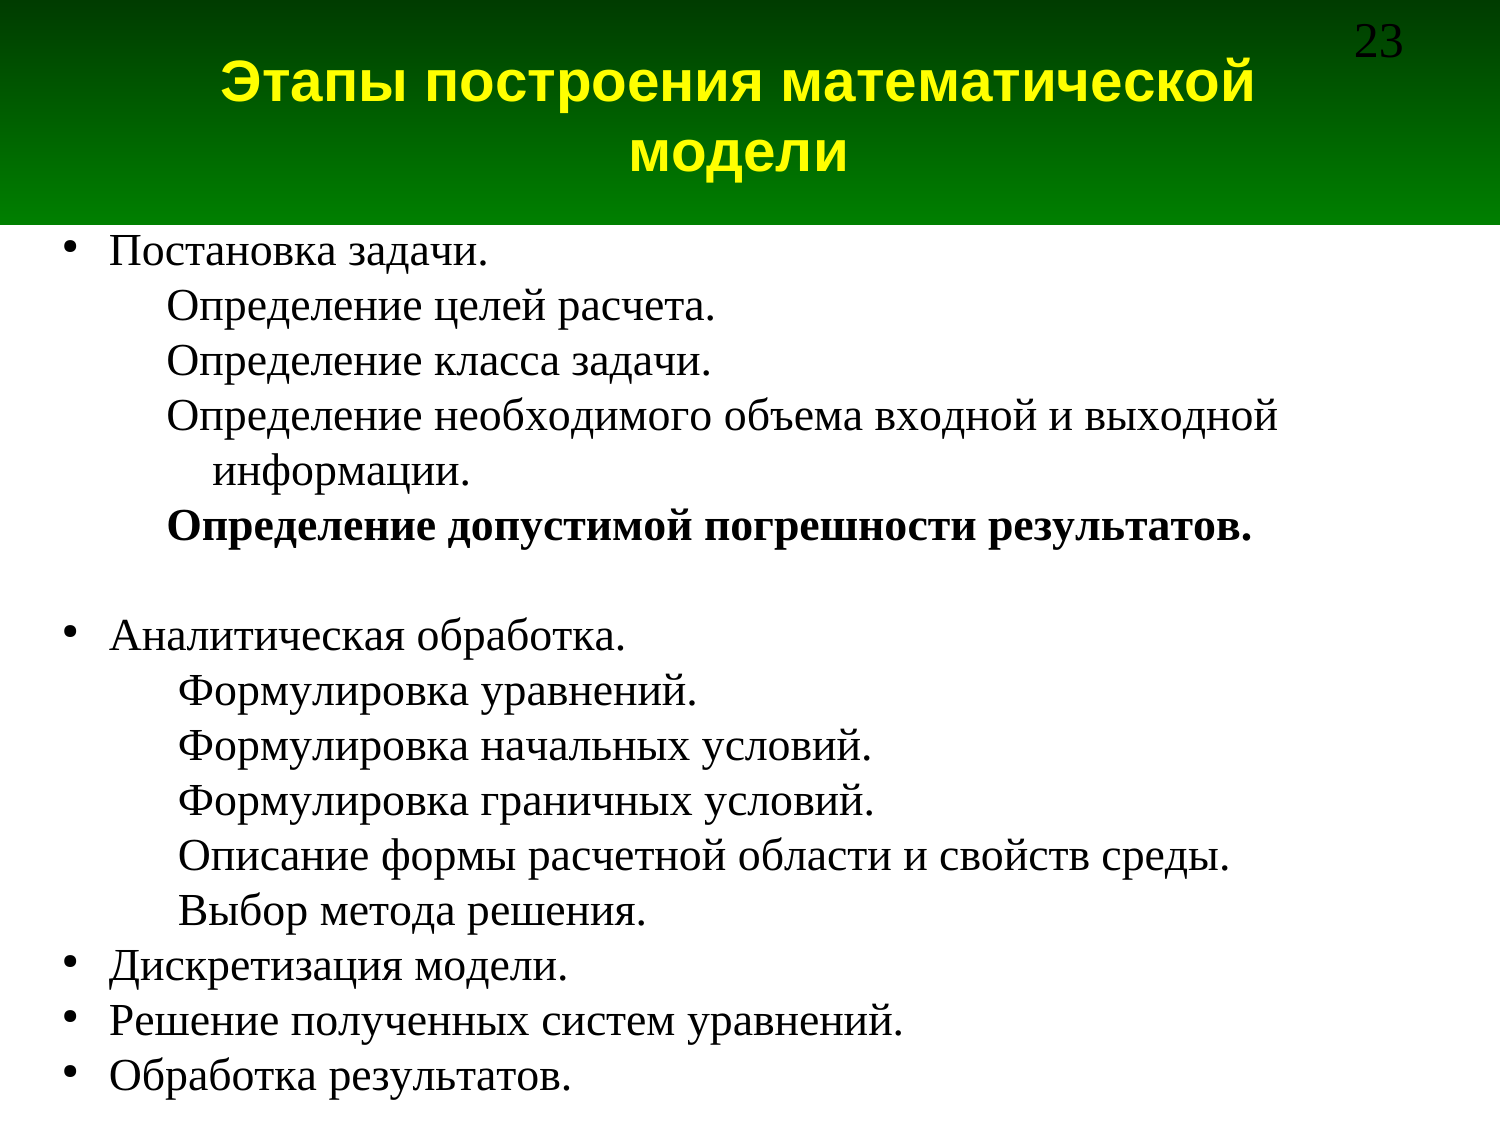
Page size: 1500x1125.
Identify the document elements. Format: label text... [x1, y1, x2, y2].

text_box Постановка задачи. Определение целей расчета. Определение класса задачи. Определение необходимого объема входной и выходной информации. Определение допустимой погрешности результатов. Аналитическая обработка. Формулировка уравнений. Формулировка начальных условий. Формулировка граничных условий. Описание формы расчетной области и свойств среды. Выбор метода решения. Дискретизация модели. Решение полученных систем уравнений. Обработка результатов. [47, 212, 1477, 1125]
title Этапы построения математической модели [88, 18, 1389, 207]
